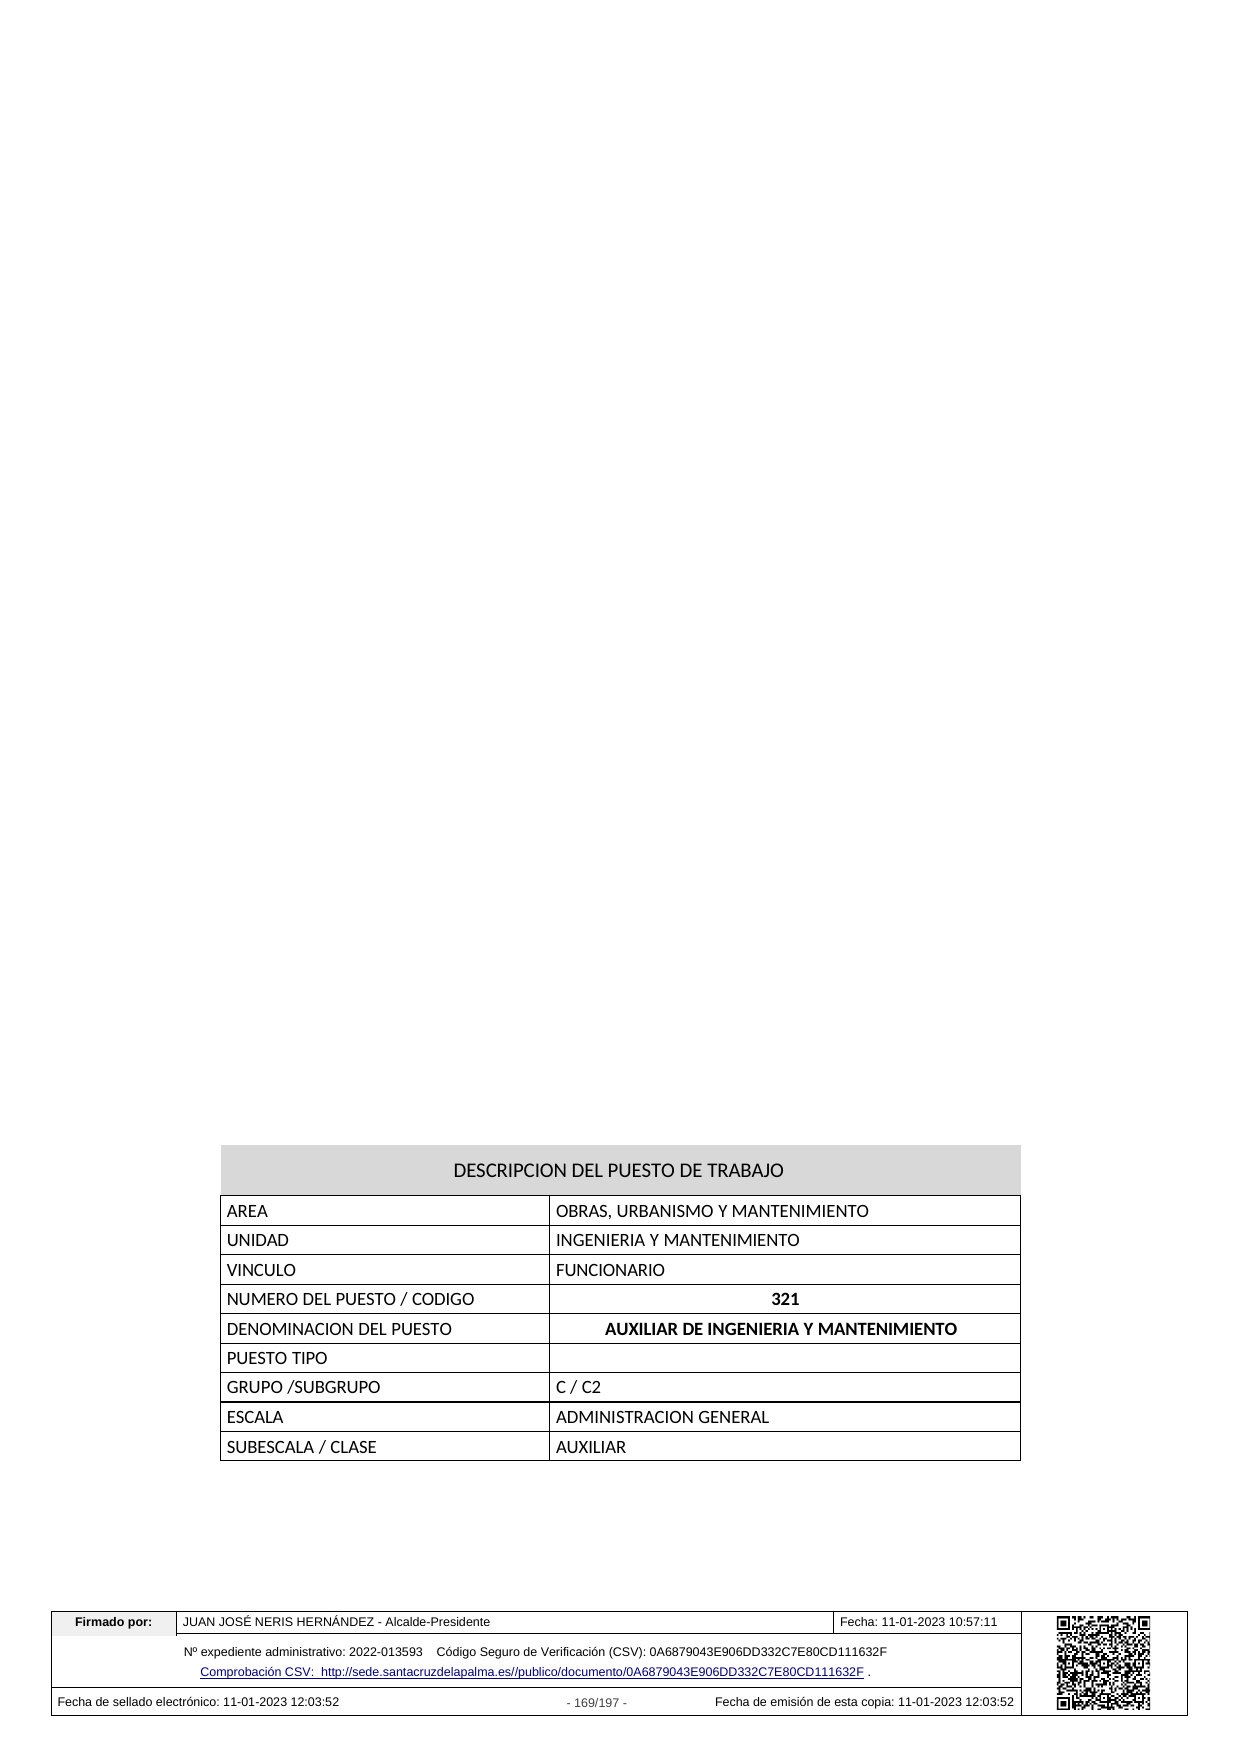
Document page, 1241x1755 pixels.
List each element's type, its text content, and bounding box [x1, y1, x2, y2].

table_cell FUNCIONARIO [550, 1255, 1020, 1283]
table_cell Fecha de sellado electrónico: 11-01-2023 12:03:52 - 169/197 - Fecha de emisión de esta copia: 11-01-2023 12:03:52 [52, 1688, 1021, 1715]
table_cell AUXILIAR [550, 1432, 1020, 1460]
table_cell NUMERO DEL PUESTO / CODIGO [221, 1285, 549, 1313]
table_cell VINCULO [221, 1255, 549, 1283]
table_header [1022, 1612, 1187, 1715]
table_cell ADMINISTRACION GENERAL [550, 1403, 1020, 1431]
table_header DESCRIPCION DEL PUESTO DE TRABAJO [221, 1145, 1021, 1195]
table_cell OBRAS, URBANISMO Y MANTENIMIENTO [550, 1196, 1020, 1225]
table_cell AREA [221, 1196, 549, 1225]
table_cell C / C2 [550, 1373, 1020, 1401]
table_cell ESCALA [221, 1403, 549, 1431]
table_header JUAN JOSÉ NERIS HERNÁNDEZ - Alcalde-Presidente [177, 1612, 833, 1633]
table_cell Nº expediente administrativo: 2022-013593 Código Seguro de Verificación (CSV): 0A6879043E906DD332C7E80CD111632F Comprobación CSV: http://sede.santacruzdelapalma.es//publico/documento/0A6879043E906DD332C7E80CD111632F . [52, 1634, 1021, 1687]
table_cell GRUPO /SUBGRUPO [221, 1373, 549, 1401]
table_cell DENOMINACION DEL PUESTO [221, 1314, 549, 1343]
table_cell AUXILIAR DE INGENIERIA Y MANTENIMIENTO [550, 1314, 1020, 1343]
table_cell INGENIERIA Y MANTENIMIENTO [550, 1226, 1020, 1254]
table_header Firmado por: [52, 1612, 176, 1633]
table_header Fecha: 11-01-2023 10:57:11 [834, 1612, 1021, 1633]
table_cell [550, 1344, 1020, 1372]
table_cell PUESTO TIPO [221, 1344, 549, 1372]
table_cell 321 [550, 1285, 1020, 1313]
table_cell UNIDAD [221, 1226, 549, 1254]
table_cell SUBESCALA / CLASE [221, 1432, 549, 1460]
